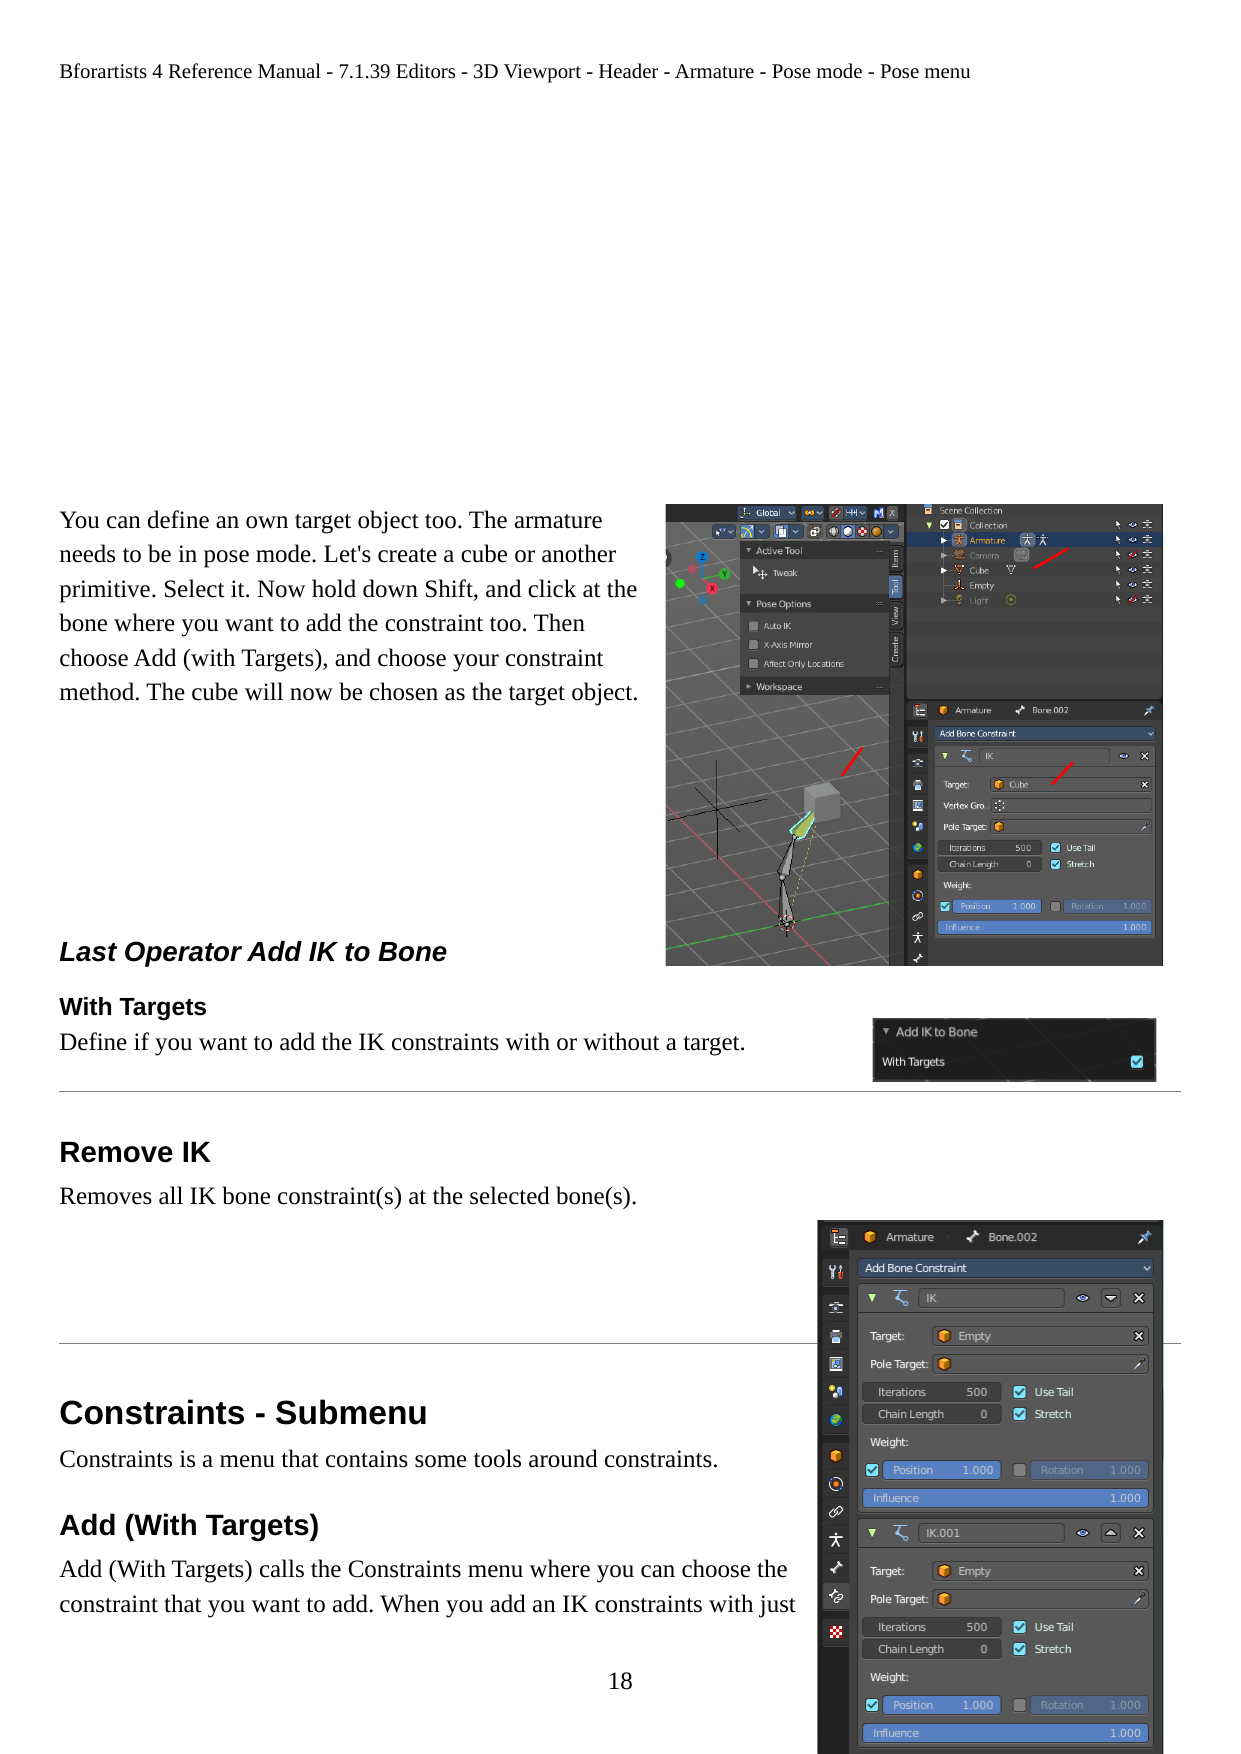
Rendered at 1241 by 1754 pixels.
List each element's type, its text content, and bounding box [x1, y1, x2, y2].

picture [817, 1220, 1164, 1754]
picture [665, 504, 1164, 966]
picture [872, 1018, 1157, 1082]
subtitle Constraints - Submenu [59, 1393, 817, 1432]
subtitle Add (With Targets) [59, 1508, 817, 1542]
subtitle With Targets [59, 992, 1181, 1021]
subtitle [1164, 1508, 1181, 1542]
text Removes all IK bone constraint(s) at the selected bone(s). [59, 1181, 1181, 1210]
text Define if you want to add the IK constraints with or without a target. [59, 1027, 872, 1056]
subtitle Remove IK [59, 1135, 1181, 1168]
subtitle [1164, 1393, 1181, 1432]
text Add (With Targets) calls the Constraints menu where you can choose the constraint that you want to add. When you add an IK constraints with just [59, 1554, 817, 1617]
subtitle Last Operator Add IK to Bone [59, 935, 1181, 967]
text Constraints is a menu that contains some tools around constraints. [59, 1444, 817, 1473]
text You can define an own target object too. The armature needs to be in pose mode. Let's create a cube or another primitive. Select it. Now hold down Shift, and click at the bone where you want to add the constraint too. Then choose Add (with Targets), and choose your constraint method. The cube will now be chosen as the target object. [59, 505, 665, 706]
